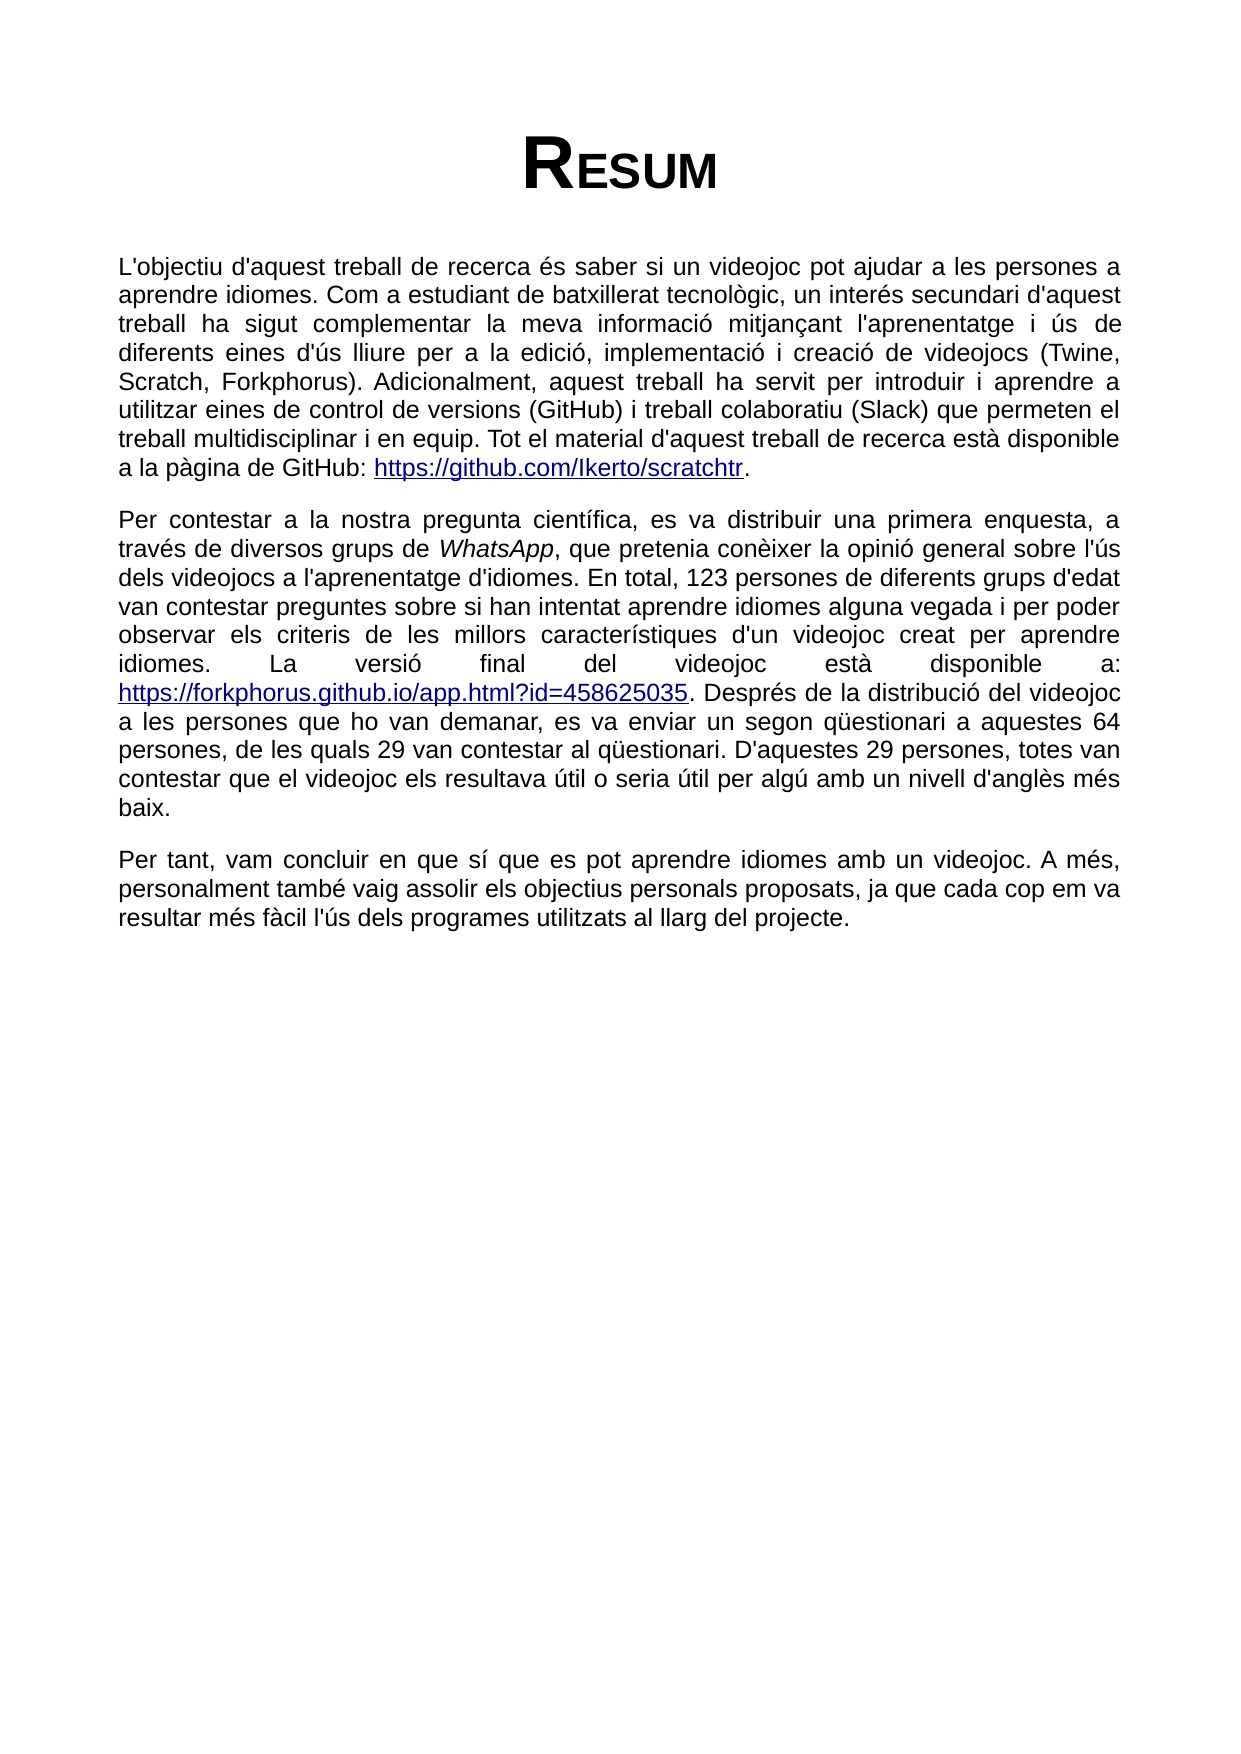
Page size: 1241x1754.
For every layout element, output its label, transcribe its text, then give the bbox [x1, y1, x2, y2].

text L'objectiu d'aquest treball de recerca és saber si un videojoc pot ajudar a les persones a aprendre idiomes. Com a estudiant de batxillerat tecnològic, un interés secundari d'aquest treball ha sigut complementar la meva informació mitjançant l'aprenentatge i ús de diferents eines d'ús lliure per a la edició, implementació i creació de videojocs (Twine, Scratch, Forkphorus). Adicionalment, aquest treball ha servit per introduir i aprendre a utilitzar eines de control de versions (GitHub) i treball colaboratiu (Slack) que permeten el treball multidisciplinar i en equip. Tot el material d'aquest treball de recerca està disponible a la pàgina de GitHub: https://github.com/Ikerto/scratchtr. [118, 252, 1122, 482]
text Per tant, vam concluir en que sí que es pot aprendre idiomes amb un videojoc. A més, personalment també vaig assolir els objectius personals proposats, ja que cada cop em va resultar més fàcil l'ús dels programes utilitzats al llarg del projecte. [118, 845, 1122, 931]
text Resum [118, 118, 1122, 204]
text Per contestar a la nostra pregunta científica, es va distribuir una primera enquesta, a través de diversos grups de WhatsApp, que pretenia conèixer la opinió general sobre l'ús dels videojocs a l'aprenentatge d'idiomes. En total, 123 persones de diferents grups d'edat van contestar preguntes sobre si han intentat aprendre idiomes alguna vegada i per poder observar els criteris de les millors característiques d'un videojoc creat per aprendre idiomes. La versió final del videojoc està disponible a: https://forkphorus.github.io/app.html?id=458625035. Després de la distribució del videojoc a les persones que ho van demanar, es va enviar un segon qüestionari a aquestes 64 persones, de les quals 29 van contestar al qüestionari. D'aquestes 29 persones, totes van contestar que el videojoc els resultava útil o seria útil per algú amb un nivell d'anglès més baix. [118, 505, 1122, 822]
